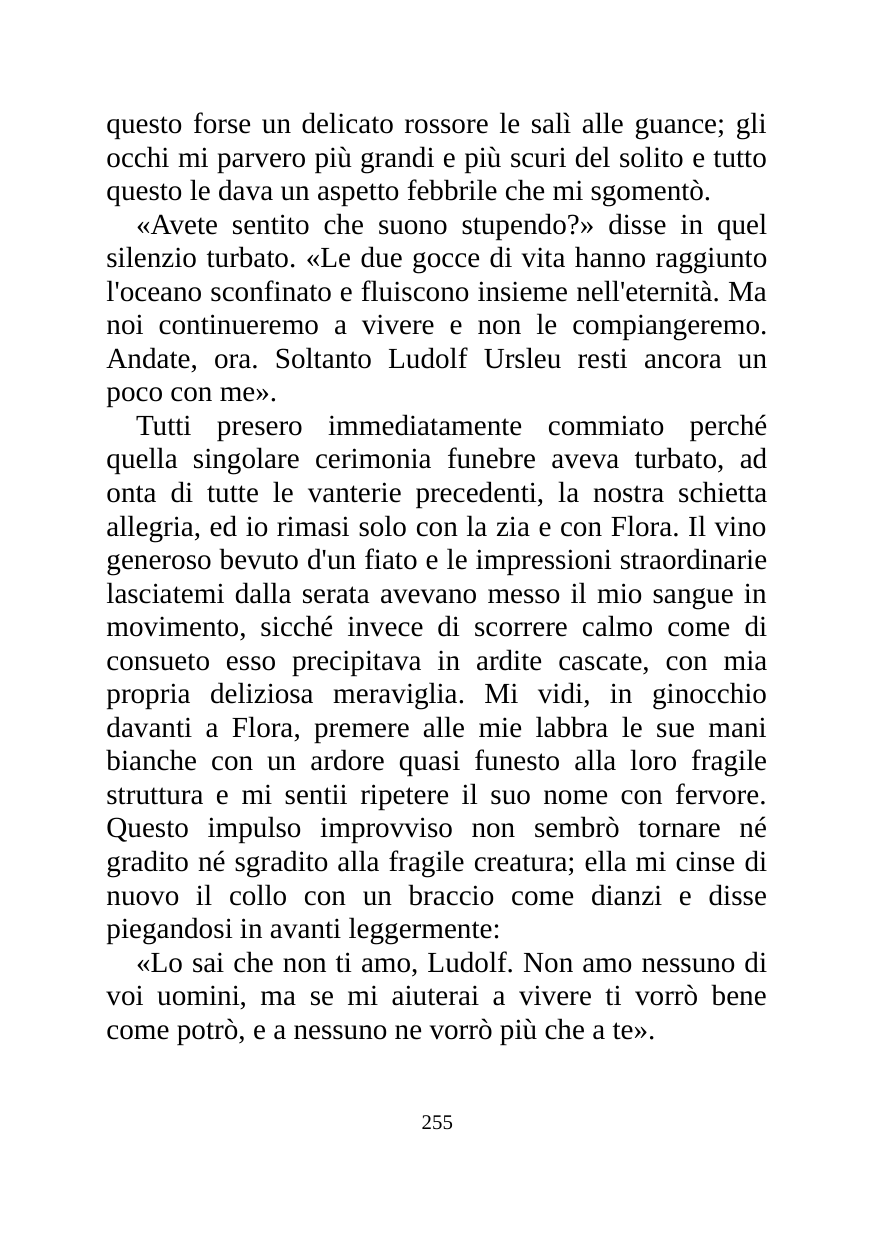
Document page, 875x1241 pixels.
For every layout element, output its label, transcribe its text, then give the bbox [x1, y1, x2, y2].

text Tutti presero immediatamente commiato perché quella singolare cerimonia funebre aveva turbato, ad onta di tutte le vanterie precedenti, la nostra schietta allegria, ed io rimasi solo con la zia e con Flora. Il vino generoso bevuto d'un fiato e le impressioni straordinarie lasciatemi dalla serata avevano messo il mio sangue in movimento, sicché invece di scorrere calmo come di consueto esso precipitava in ardite cascate, con mia propria deliziosa meraviglia. Mi vidi, in ginocchio davanti a Flora, premere alle mie labbra le sue mani bianche con un ardore quasi funesto alla loro fragile struttura e mi sentii ripetere il suo nome con fervore. Questo impulso improvviso non sembrò tornare né gradito né sgradito alla fragile creatura; ella mi cinse di nuovo il collo con un braccio come dianzi e disse piegandosi in avanti leggermente: [106, 408, 768, 945]
text «Avete sentito che suono stupendo?» disse in quel silenzio turbato. «Le due gocce di vita hanno raggiunto l'oceano sconfinato e fluiscono insieme nell'eternità. Ma noi continueremo a vivere e non le compiangeremo. Andate, ora. Soltanto Ludolf Ursleu resti ancora un poco con me». [106, 207, 768, 408]
text questo forse un delicato rossore le salì alle guance; gli occhi mi parvero più grandi e più scuri del solito e tutto questo le dava un aspetto febbrile che mi sgomentò. [106, 106, 768, 207]
text «Lo sai che non ti amo, Ludolf. Non amo nessuno di voi uomini, ma se mi aiuterai a vivere ti vorrò bene come potrò, e a nessuno ne vorrò più che a te». [106, 945, 768, 1045]
